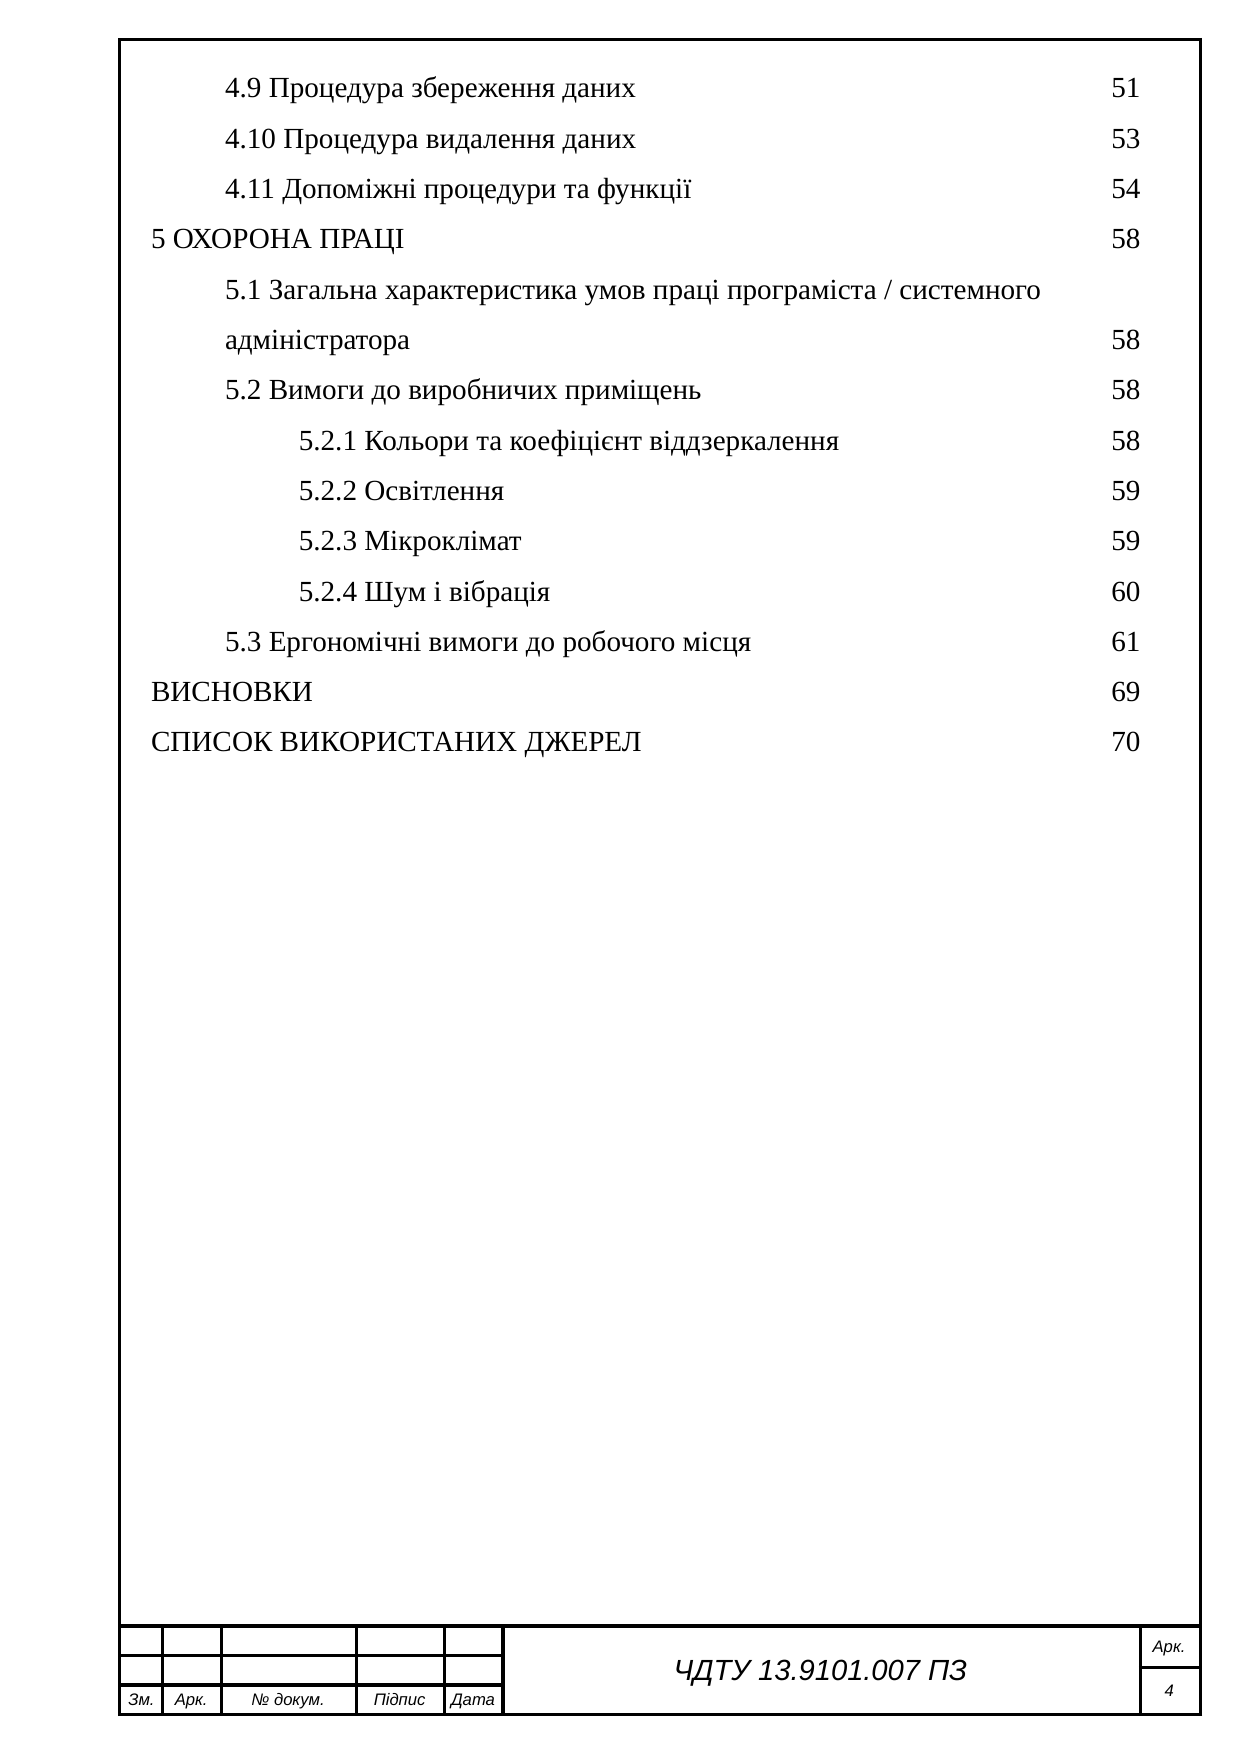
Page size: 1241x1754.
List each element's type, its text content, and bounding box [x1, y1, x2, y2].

text 4.9 Процедура збереження даних 51 [151, 71, 1170, 104]
text 4.10 Процедура видалення даних 53 [151, 121, 1170, 154]
text 5 ОХОРОНА ПРАЦІ 58 [151, 221, 1170, 255]
text 5.2.1 Кольори та коефіцієнт віддзеркалення 58 [151, 423, 1170, 456]
text 5.1 Загальна характеристика умов праці програміста / системного адміністратора 58 [151, 272, 1170, 356]
text 5.2.4 Шум і вібрація 60 [151, 574, 1170, 607]
text 4.11 Допоміжні процедури та функції 54 [151, 171, 1170, 205]
text 5.3 Ергономічні вимоги до робочого місця 61 [151, 624, 1170, 657]
text СПИСОК ВИКОРИСТАНИХ ДЖЕРЕЛ 70 [151, 724, 1170, 758]
text 5.2.3 Мікроклімат 59 [151, 523, 1170, 557]
text 5.2.2 Освітлення 59 [151, 473, 1170, 507]
text ВИСНОВКИ 69 [151, 674, 1170, 708]
text 5.2 Вимоги до виробничих приміщень 58 [151, 372, 1170, 406]
